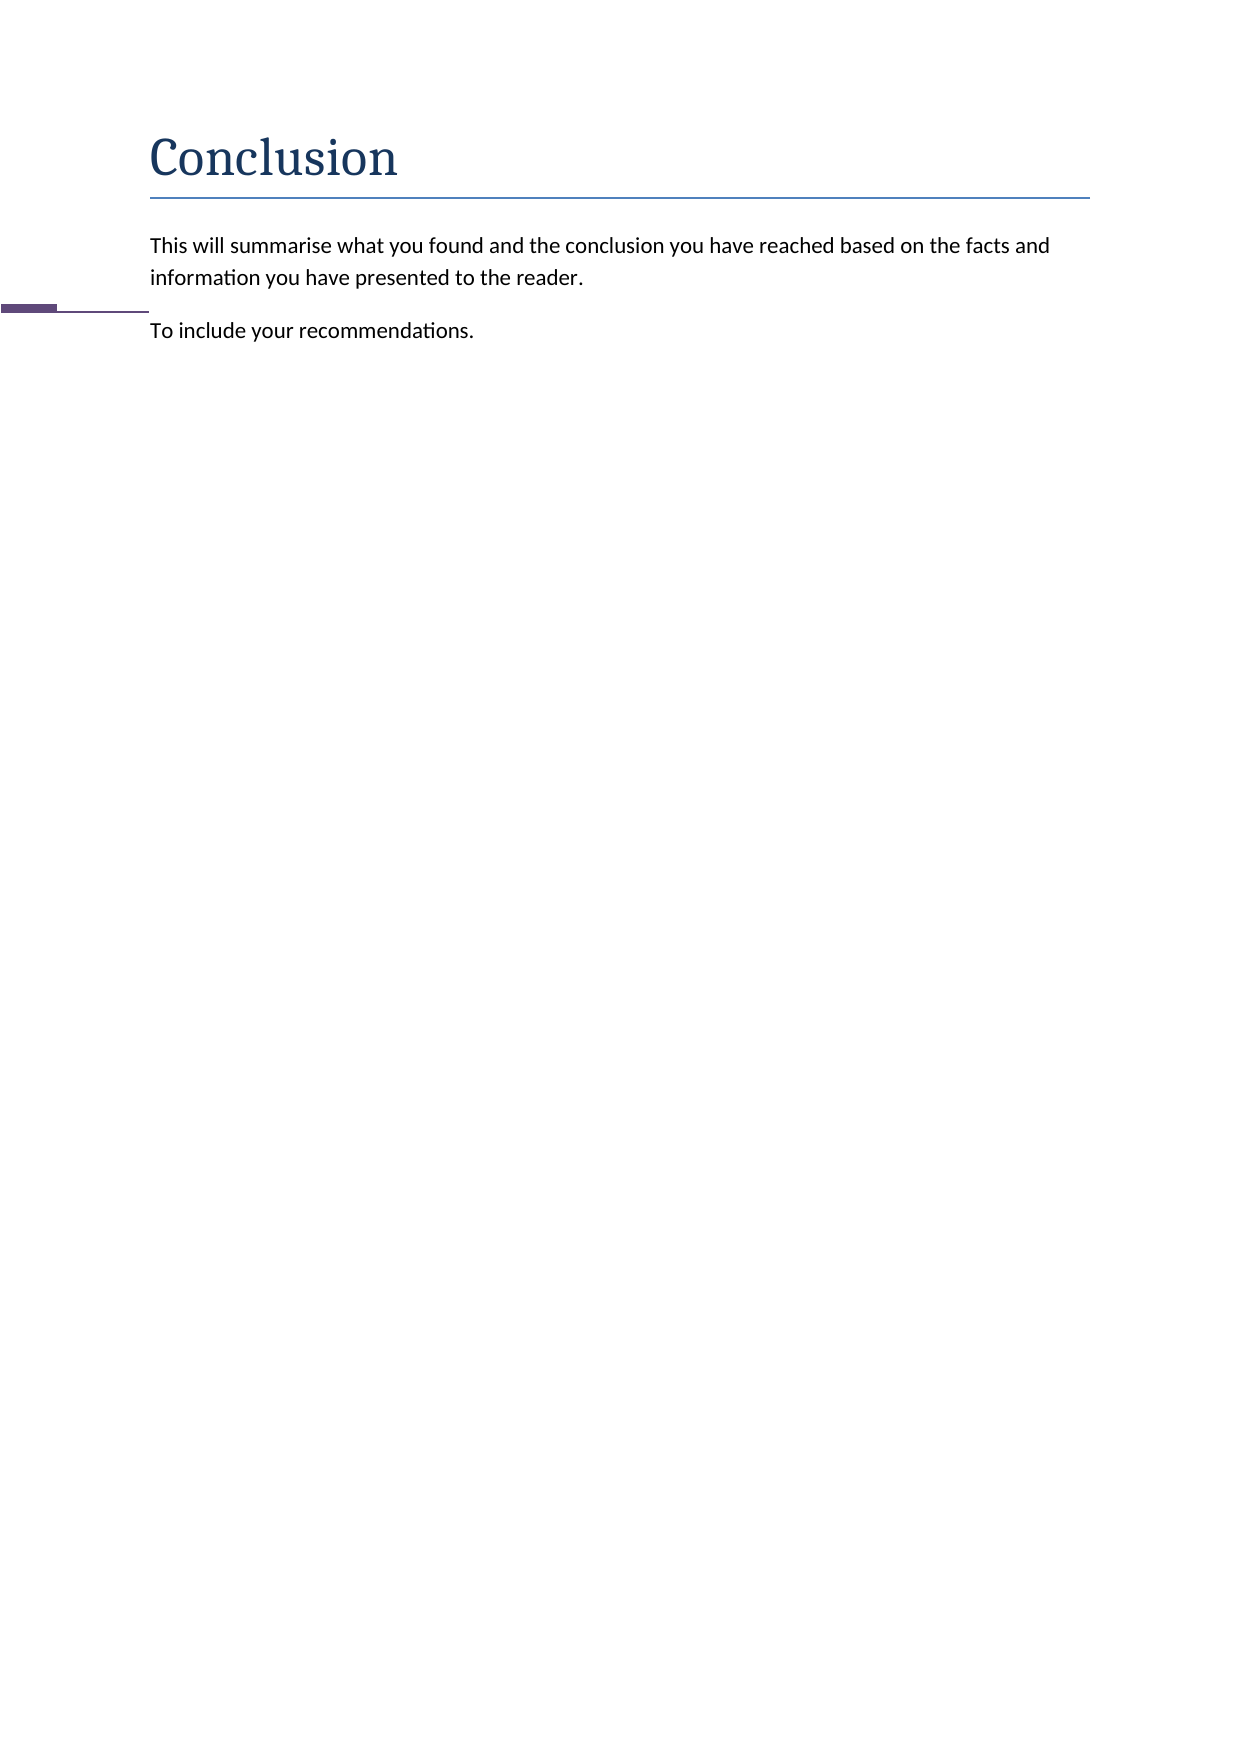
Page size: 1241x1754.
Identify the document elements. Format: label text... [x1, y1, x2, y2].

text This will summarise what you found and the conclusion you have reached based on the facts and information you have presented to the reader. [150, 231, 1090, 291]
text To include your recommendations. [150, 316, 1090, 344]
title Conclusion [150, 127, 1090, 197]
